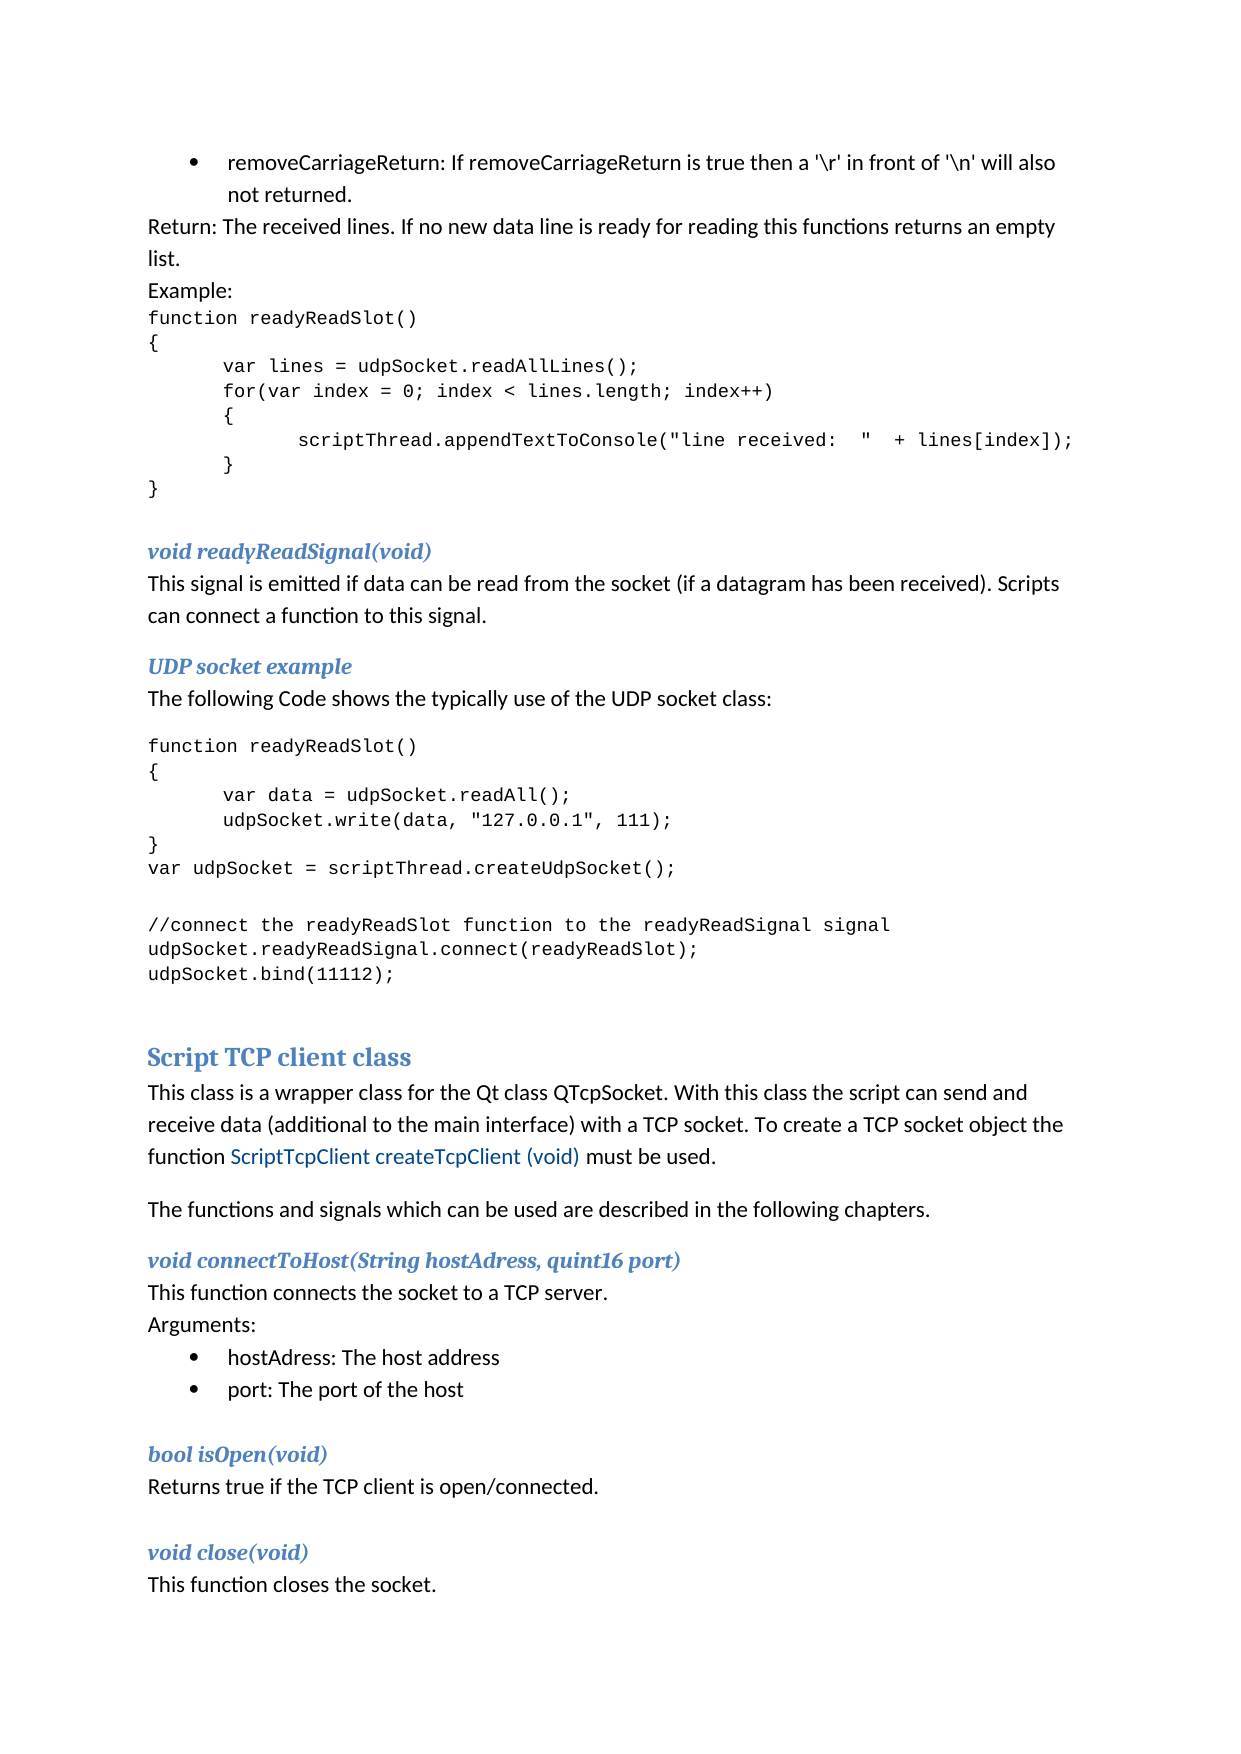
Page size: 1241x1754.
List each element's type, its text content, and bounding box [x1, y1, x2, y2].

text } [148, 479, 1093, 500]
text scriptThread.appendTextToConsole("line received: " + lines[index]); [148, 430, 1093, 452]
text udpSocket.readyReadSignal.connect(readyReadSlot); [148, 940, 1093, 961]
text The functions and signals which can be used are described in the following chapters. [148, 1195, 1093, 1223]
subtitle void readyReadSignal(void) [148, 539, 1093, 565]
text function readyReadSlot() [148, 737, 1093, 758]
text udpSocket.bind(11112); [148, 964, 1093, 986]
text var data = udpSocket.readAll(); [148, 786, 1093, 807]
list removeCarriageReturn: If removeCarriageReturn is true then a '\r' in front of '\n' will also not returned. [190, 148, 1093, 208]
subtitle Script TCP client class [148, 1042, 1093, 1073]
text var udpSocket = scriptThread.createUdpSocket(); [148, 859, 1093, 880]
list port: The port of the host [190, 1375, 1093, 1403]
text } [148, 835, 1093, 856]
text udpSocket.write(data, "127.0.0.1", 111); [148, 810, 1093, 832]
subtitle void close(void) [148, 1539, 1093, 1566]
text function readyReadSlot() [148, 308, 1093, 330]
text This class is a wrapper class for the Qt class QTcpSocket. With this class the script can send and receive data (additional to the main interface) with a TCP socket. To create a TCP socket object the function ScriptTcpClient createTcpClient (void) must be used. [148, 1078, 1093, 1170]
text Return: The received lines. If no new data line is ready for reading this functions returns an empty list. [148, 212, 1093, 272]
subtitle bool isOpen(void) [148, 1442, 1093, 1468]
list hostAdress: The host address [190, 1343, 1093, 1371]
text Example: [148, 276, 1093, 304]
text Returns true if the TCP client is open/connected. [148, 1472, 1093, 1500]
subtitle UDP socket example [148, 654, 1093, 680]
text //connect the readyReadSlot function to the readyReadSignal signal [148, 916, 1093, 937]
text for(var index = 0; index < lines.length; index++) [148, 382, 1093, 403]
text The following Code shows the typically use of the UDP socket class: [148, 684, 1093, 712]
text This function connects the socket to a TCP server. [148, 1278, 1093, 1306]
text var lines = udpSocket.readAllLines(); [148, 357, 1093, 378]
text { [148, 406, 1093, 427]
text This function closes the socket. [148, 1570, 1093, 1598]
text { [148, 333, 1093, 354]
text This signal is emitted if data can be read from the socket (if a datagram has been received). Scripts can connect a function to this signal. [148, 569, 1093, 629]
text } [148, 455, 1093, 476]
text { [148, 762, 1093, 783]
subtitle void connectToHost(String hostAdress, quint16 port) [148, 1248, 1093, 1274]
text Arguments: [148, 1310, 1093, 1338]
